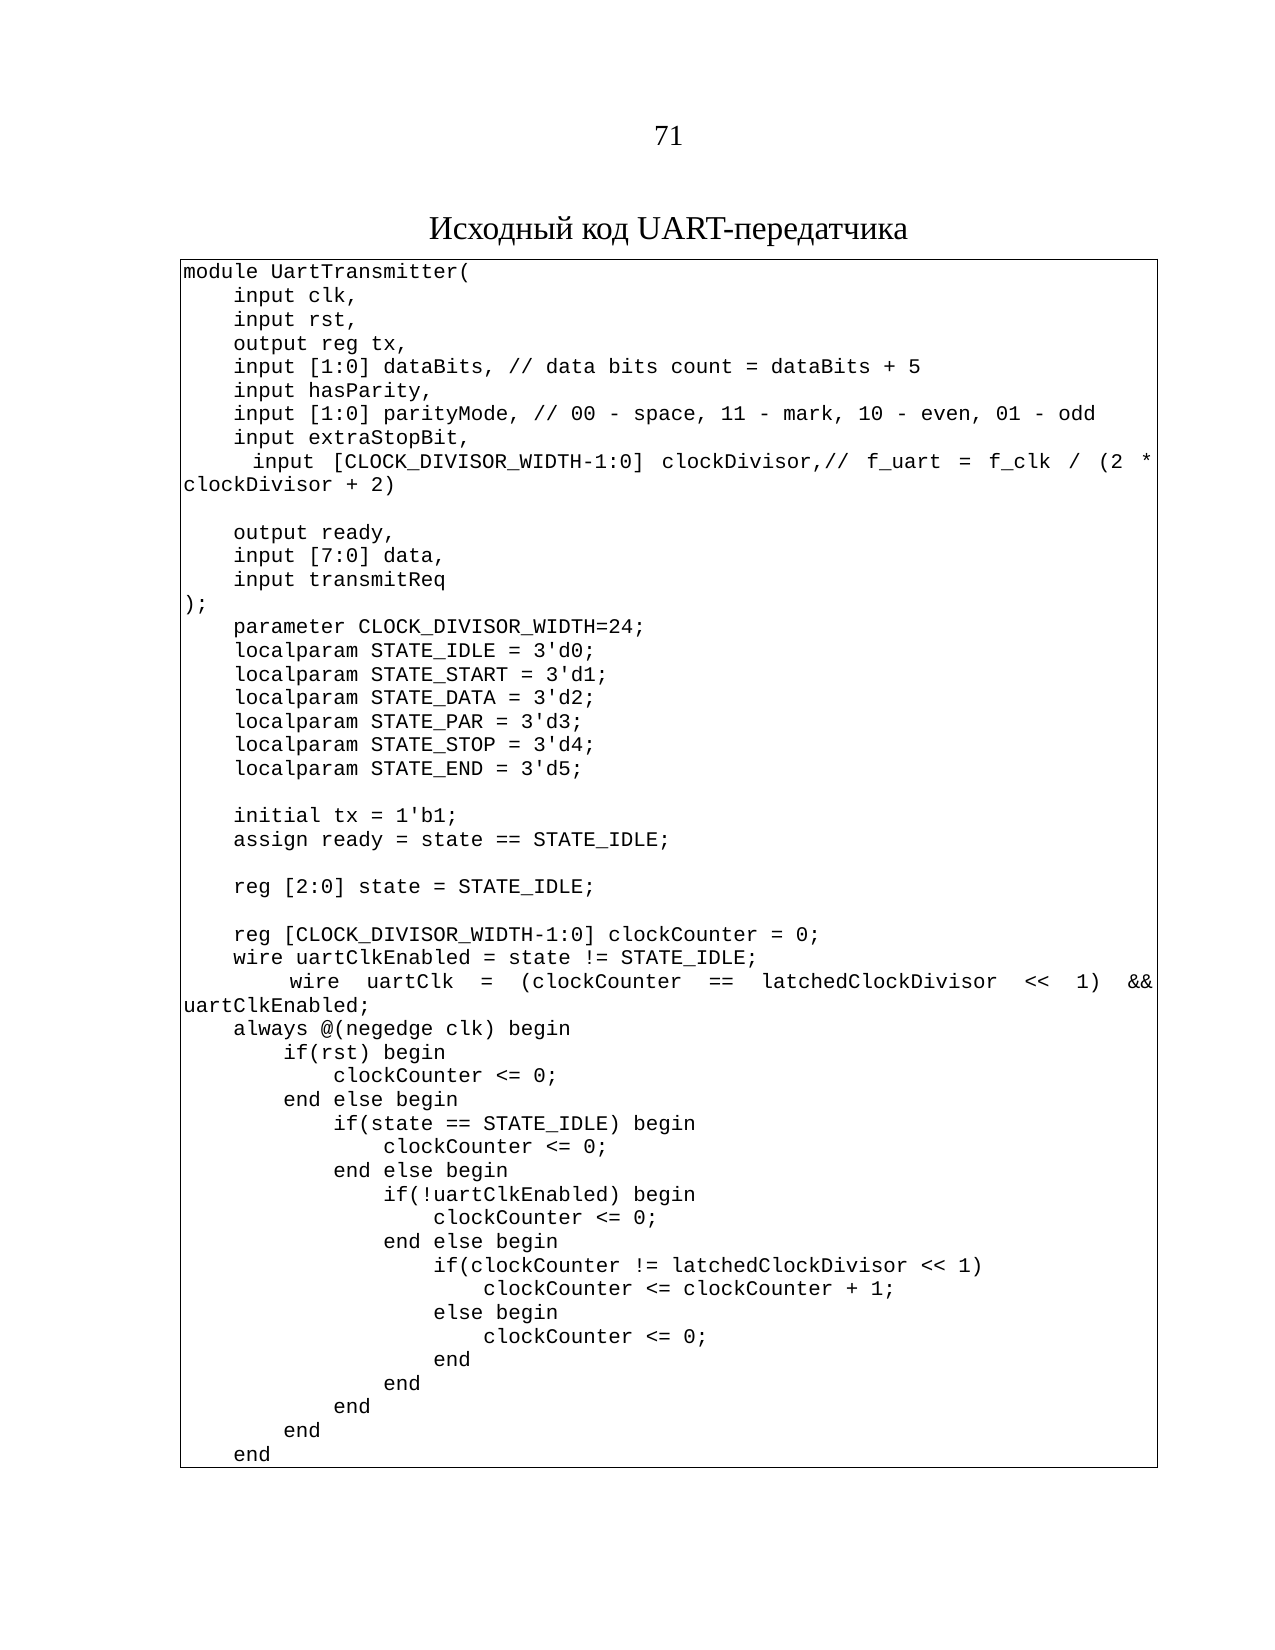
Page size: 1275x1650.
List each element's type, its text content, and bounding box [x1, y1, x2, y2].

text wire uartClk = (clockCounter == latchedClockDivisor << 1) && uartClkEnabled; [181, 968, 1157, 1015]
text localparam STATE_IDLE = 3'd0; [181, 637, 1157, 660]
text end else begin [181, 1228, 1157, 1252]
text output reg tx, [181, 329, 1157, 353]
subtitle Исходный код UART-передатчика [180, 208, 1157, 246]
text input [1:0] dataBits, // data bits count = dataBits + 5 [181, 353, 1157, 377]
text ); [181, 589, 1157, 613]
text input rst, [181, 306, 1157, 329]
text assign ready = state == STATE_IDLE; [181, 826, 1157, 853]
text if(rst) begin [181, 1039, 1157, 1062]
text localparam STATE_PAR = 3'd3; [181, 708, 1157, 731]
text input [1:0] parityMode, // 00 - space, 11 - mark, 10 - even, 01 - odd [181, 400, 1157, 424]
text localparam STATE_END = 3'd5; [181, 755, 1157, 782]
text localparam STATE_STOP = 3'd4; [181, 731, 1157, 755]
text localparam STATE_DATA = 3'd2; [181, 684, 1157, 708]
text reg [CLOCK_DIVISOR_WIDTH-1:0] clockCounter = 0; [181, 921, 1157, 944]
text clockCounter <= 0; [181, 1133, 1157, 1157]
text if(clockCounter != latchedClockDivisor << 1) [181, 1252, 1157, 1275]
text module UartTransmitter( [181, 260, 1157, 282]
text input extraStopBit, [181, 424, 1157, 448]
text end [181, 1370, 1157, 1393]
text reg [2:0] state = STATE_IDLE; [181, 873, 1157, 900]
text input clk, [181, 282, 1157, 306]
text end else begin [181, 1157, 1157, 1181]
text else begin [181, 1299, 1157, 1322]
text output ready, [181, 518, 1157, 542]
text end [181, 1441, 1157, 1467]
text clockCounter <= 0; [181, 1204, 1157, 1228]
text input [7:0] data, [181, 542, 1157, 566]
text input transmitReq [181, 566, 1157, 589]
text parameter CLOCK_DIVISOR_WIDTH=24; [181, 613, 1157, 637]
text end [181, 1393, 1157, 1417]
text end else begin [181, 1086, 1157, 1110]
text clockCounter <= clockCounter + 1; [181, 1275, 1157, 1299]
text wire uartClkEnabled = state != STATE_IDLE; [181, 944, 1157, 968]
text input hasParity, [181, 377, 1157, 400]
text if(state == STATE_IDLE) begin [181, 1110, 1157, 1133]
text input [CLOCK_DIVISOR_WIDTH-1:0] clockDivisor,// f_uart = f_clk / (2 * clockDivisor + 2) [181, 448, 1157, 498]
text initial tx = 1'b1; [181, 802, 1157, 826]
text localparam STATE_START = 3'd1; [181, 660, 1157, 684]
text end [181, 1417, 1157, 1441]
text clockCounter <= 0; [181, 1062, 1157, 1086]
text clockCounter <= 0; [181, 1322, 1157, 1346]
text end [181, 1346, 1157, 1370]
text always @(negedge clk) begin [181, 1015, 1157, 1039]
text if(!uartClkEnabled) begin [181, 1181, 1157, 1204]
